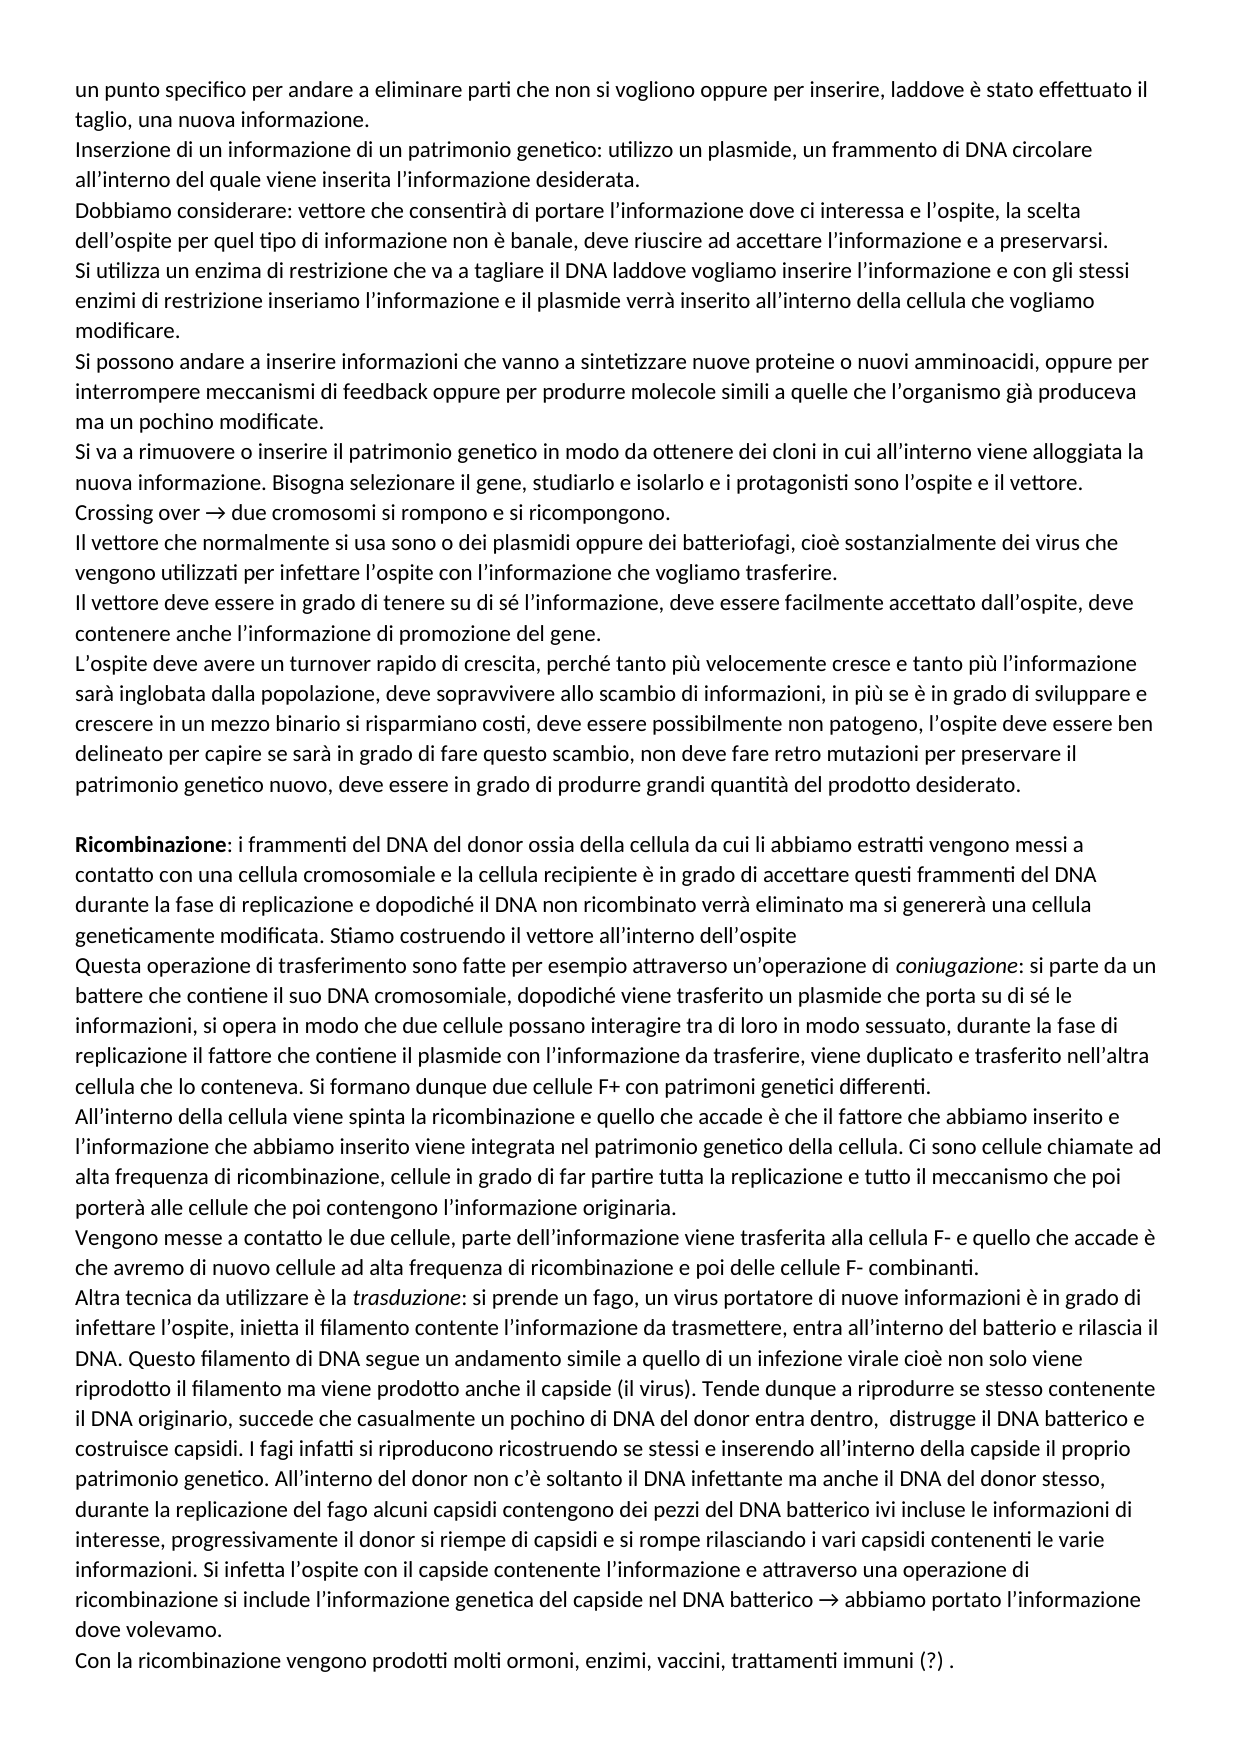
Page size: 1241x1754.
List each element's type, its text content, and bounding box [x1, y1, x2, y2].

text un punto specifico per andare a eliminare parti che non si vogliono oppure per inserire, laddove è stato effettuato il taglio, una nuova informazione. Inserzione di un informazione di un patrimonio genetico: utilizzo un plasmide, un frammento di DNA circolare all’interno del quale viene inserita l’informazione desiderata. Dobbiamo considerare: vettore che consentirà di portare l’informazione dove ci interessa e l’ospite, la scelta dell’ospite per quel tipo di informazione non è banale, deve riuscire ad accettare l’informazione e a preservarsi. Si utilizza un enzima di restrizione che va a tagliare il DNA laddove vogliamo inserire l’informazione e con gli stessi enzimi di restrizione inseriamo l’informazione e il plasmide verrà inserito all’interno della cellula che vogliamo modificare. Si possono andare a inserire informazioni che vanno a sintetizzare nuove proteine o nuovi amminoacidi, oppure per interrompere meccanismi di feedback oppure per produrre molecole simili a quelle che l’organismo già produceva ma un pochino modificate. Si va a rimuovere o inserire il patrimonio genetico in modo da ottenere dei cloni in cui all’interno viene alloggiata la nuova informazione. Bisogna selezionare il gene, studiarlo e isolarlo e i protagonisti sono l’ospite e il vettore. Crossing over → due cromosomi si rompono e si ricompongono. Il vettore che normalmente si usa sono o dei plasmidi oppure dei batteriofagi, cioè sostanzialmente dei virus che vengono utilizzati per infettare l’ospite con l’informazione che vogliamo trasferire. Il vettore deve essere in grado di tenere su di sé l’informazione, deve essere facilmente accettato dall’ospite, deve contenere anche l’informazione di promozione del gene. L’ospite deve avere un turnover rapido di crescita, perché tanto più velocemente cresce e tanto più l’informazione sarà inglobata dalla popolazione, deve sopravvivere allo scambio di informazioni, in più se è in grado di sviluppare e crescere in un mezzo binario si risparmiano costi, deve essere possibilmente non patogeno, l’ospite deve essere ben delineato per capire se sarà in grado di fare questo scambio, non deve fare retro mutazioni per preservare il patrimonio genetico nuovo, deve essere in grado di produrre grandi quantità del prodotto desiderato. Ricombinazione: i frammenti del DNA del donor ossia della cellula da cui li abbiamo estratti vengono messi a contatto con una cellula cromosomiale e la cellula recipiente è in grado di accettare questi frammenti del DNA durante la fase di replicazione e dopodiché il DNA non ricombinato verrà eliminato ma si genererà una cellula geneticamente modificata. Stiamo costruendo il vettore all’interno dell’ospite Questa operazione di trasferimento sono fatte per esempio attraverso un’operazione di coniugazione: si parte da un battere che contiene il suo DNA cromosomiale, dopodiché viene trasferito un plasmide che porta su di sé le informazioni, si opera in modo che due cellule possano interagire tra di loro in modo sessuato, durante la fase di replicazione il fattore che contiene il plasmide con l’informazione da trasferire, viene duplicato e trasferito nell’altra cellula che lo conteneva. Si formano dunque due cellule F+ con patrimoni genetici differenti. All’interno della cellula viene spinta la ricombinazione e quello che accade è che il fattore che abbiamo inserito e l’informazione che abbiamo inserito viene integrata nel patrimonio genetico della cellula. Ci sono cellule chiamate ad alta frequenza di ricombinazione, cellule in grado di far partire tutta la replicazione e tutto il meccanismo che poi porterà alle cellule che poi contengono l’informazione originaria. Vengono messe a contatto le due cellule, parte dell’informazione viene trasferita alla cellula F- e quello che accade è che avremo di nuovo cellule ad alta frequenza di ricombinazione e poi delle cellule F- combinanti. Altra tecnica da utilizzare è la trasduzione: si prende un fago, un virus portatore di nuove informazioni è in grado di infettare l’ospite, inietta il filamento contente l’informazione da trasmettere, entra all’interno del batterio e rilascia il DNA. Questo filamento di DNA segue un andamento simile a quello di un infezione virale cioè non solo viene riprodotto il filamento ma viene prodotto anche il capside (il virus). Tende dunque a riprodurre se stesso contenente il DNA originario, succede che casualmente un pochino di DNA del donor entra dentro, distrugge il DNA batterico e costruisce capsidi. I fagi infatti si riproducono ricostruendo se stessi e inserendo all’interno della capside il proprio patrimonio genetico. All’interno del donor non c’è soltanto il DNA infettante ma anche il DNA del donor stesso, durante la replicazione del fago alcuni capsidi contengono dei pezzi del DNA batterico ivi incluse le informazioni di interesse, progressivamente il donor si riempe di capsidi e si rompe rilasciando i vari capsidi contenenti le varie informazioni. Si infetta l’ospite con il capside contenente l’informazione e attraverso una operazione di ricombinazione si include l’informazione genetica del capside nel DNA batterico → abbiamo portato l’informazione dove volevamo. Con la ricombinazione vengono prodotti molti ormoni, enzimi, vaccini, trattamenti immuni (?) . [75, 75, 1165, 1674]
